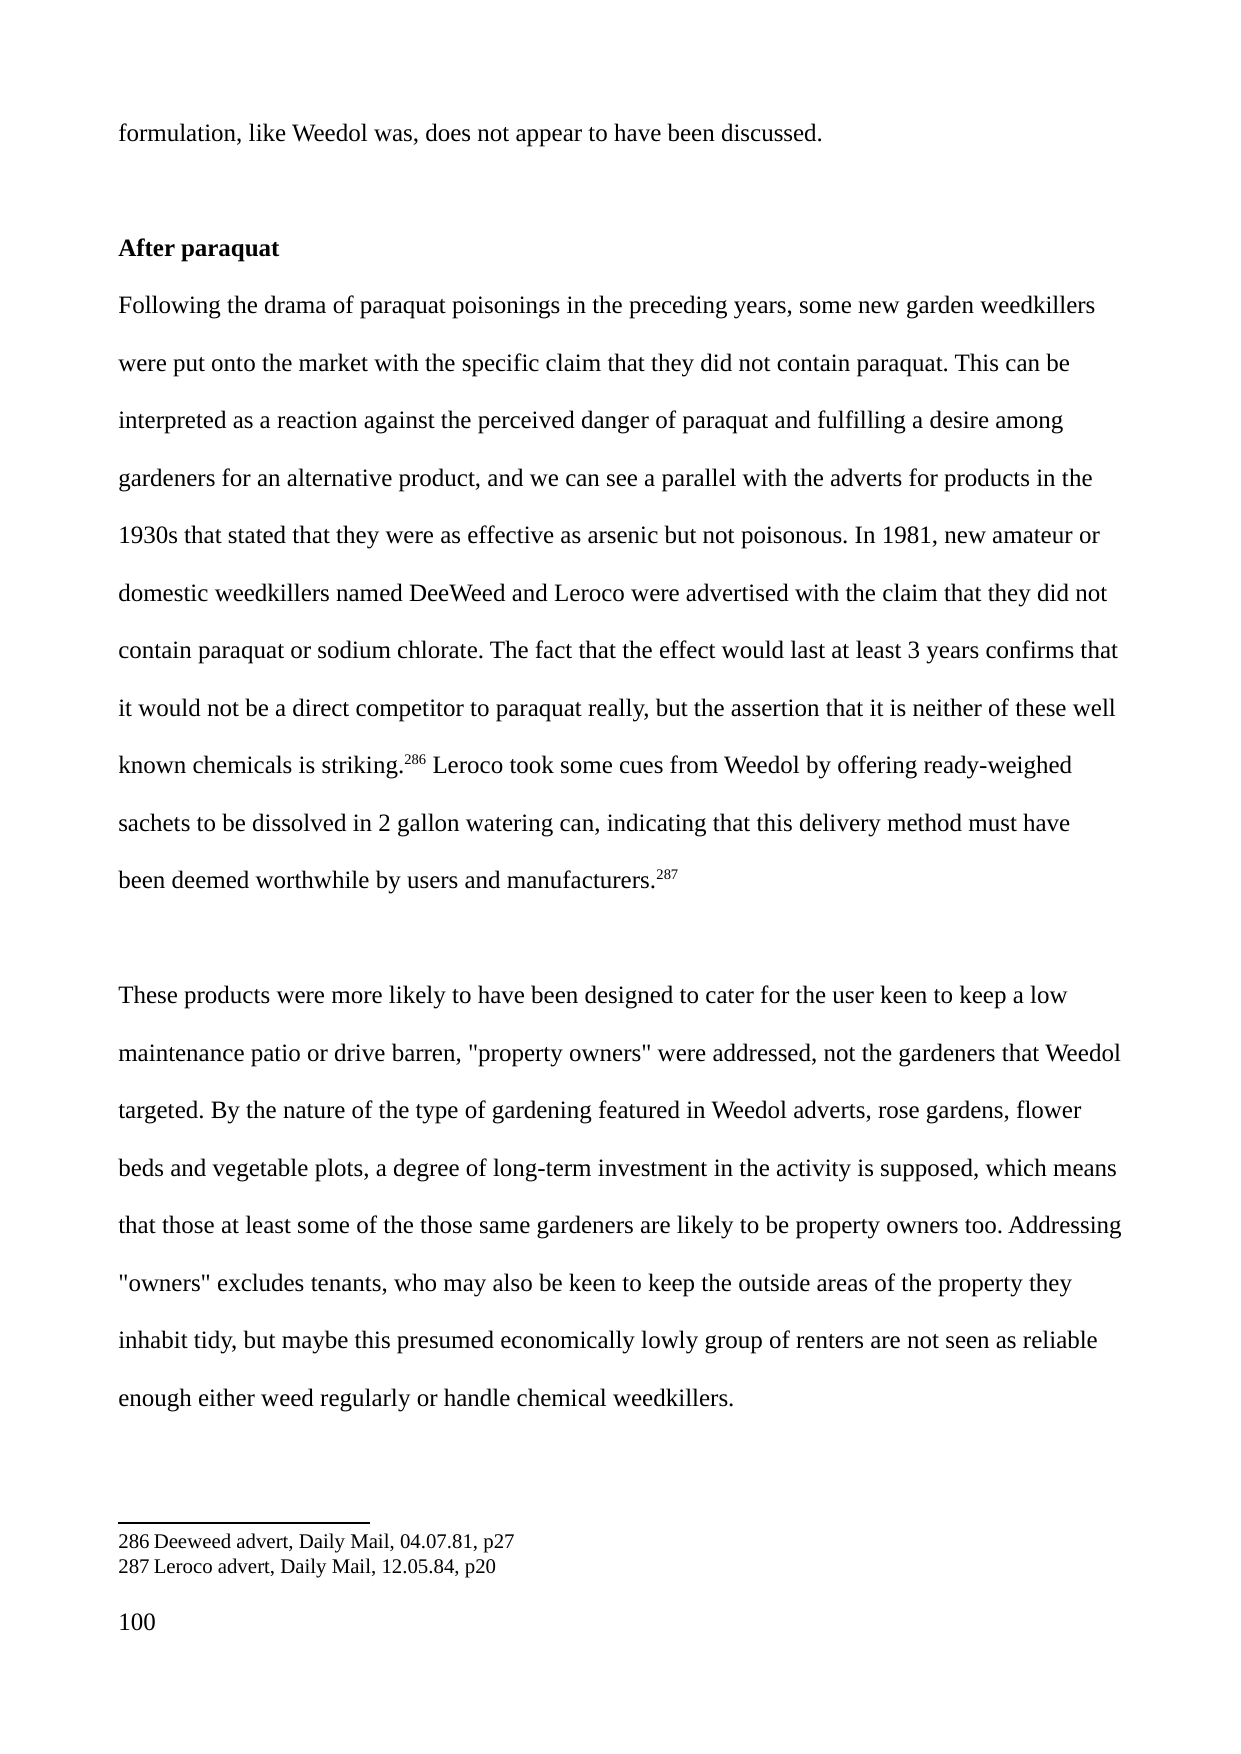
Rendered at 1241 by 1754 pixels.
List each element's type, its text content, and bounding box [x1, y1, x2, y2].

text Following the drama of paraquat poisonings in the preceding years, some new garden weedkillers were put onto the market with the specific claim that they did not contain paraquat. This can be interpreted as a reaction against the perceived danger of paraquat and fulfilling a desire among gardeners for an alternative product, and we can see a parallel with the adverts for products in the 1930s that stated that they were as effective as arsenic but not poisonous. In 1981, new amateur or domestic weedkillers named DeeWeed and Leroco were advertised with the claim that they did not contain paraquat or sodium chlorate. The fact that the effect would last at least 3 years confirms that it would not be a direct competitor to paraquat really, but the assertion that it is neither of these well known chemicals is striking. Leroco took some cues from Weedol by offering ready-weighed sachets to be dissolved in 2 gallon watering can, indicating that this delivery method must have been deemed worthwhile by users and manufacturers. [118, 291, 1122, 894]
text These products were more likely to have been designed to cater for the user keen to keep a low maintenance patio or drive barren, "property owners" were addressed, not the gardeners that Weedol targeted. By the nature of the type of gardening featured in Weedol adverts, rose gardens, flower beds and vegetable plots, a degree of long-term investment in the activity is supposed, which means that those at least some of the those same gardeners are likely to be property owners too. Addressing "owners" excludes tenants, who may also be keen to keep the outside areas of the property they inhabit tidy, but maybe this presumed economically lowly group of renters are not seen as reliable enough either weed regularly or handle chemical weedkillers. [118, 981, 1122, 1412]
text Deeweed advert, Daily Mail, 04.07.81, p27 [118, 1529, 1122, 1553]
text formulation, like Weedol was, does not appear to have been discussed. [118, 118, 1122, 147]
text Leroco advert, Daily Mail, 12.05.84, p20 [118, 1553, 1122, 1578]
text After paraquat [118, 233, 1122, 262]
